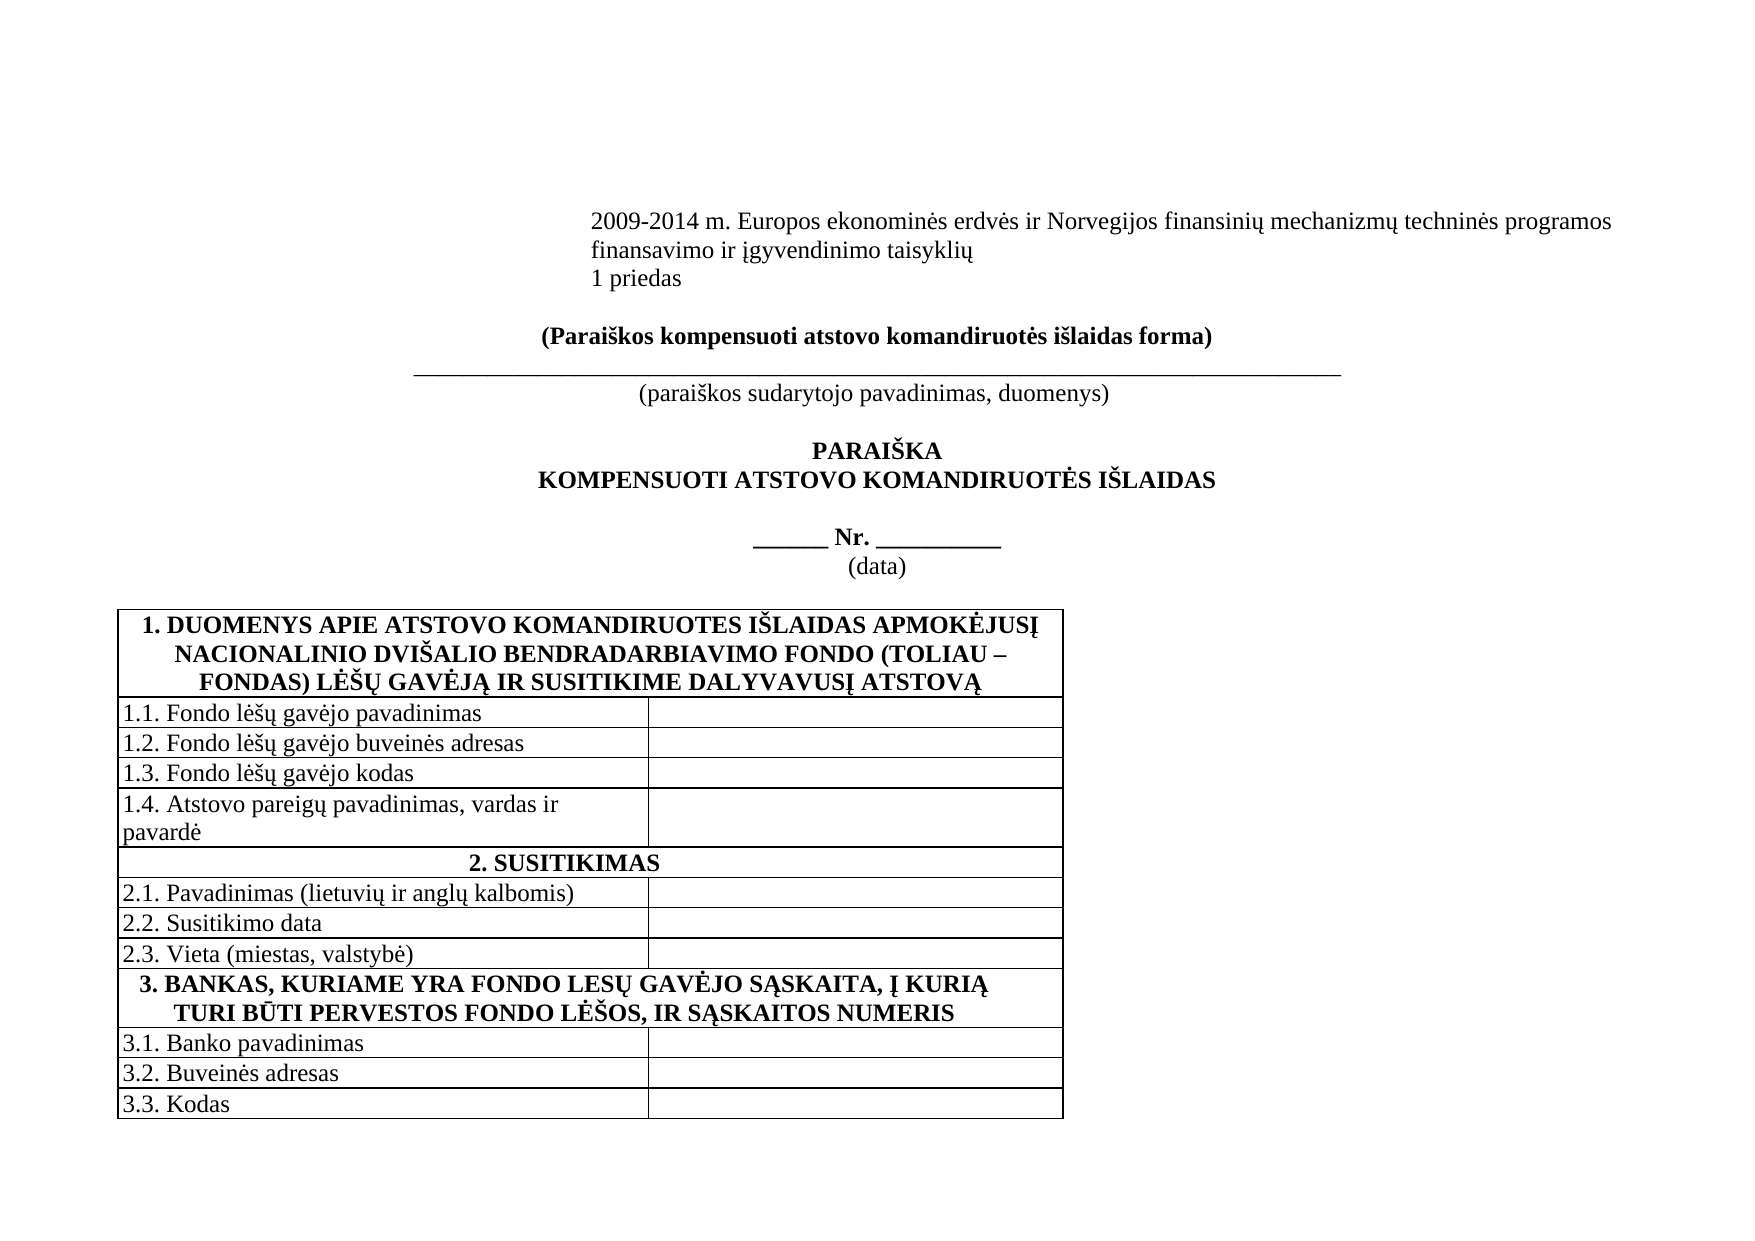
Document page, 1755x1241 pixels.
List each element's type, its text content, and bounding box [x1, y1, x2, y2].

text (paraiškos sudarytojo pavadinimas, duomenys) [118, 378, 1636, 407]
text 2009-2014 m. Europos ekonominės erdvės ir Norvegijos finansinių mechanizmų techninės programos finansavimo ir įgyvendinimo taisyklių [591, 206, 1636, 263]
text PARAIŠKA [118, 436, 1636, 465]
table_cell [649, 789, 1062, 817]
table_cell 1.1. Fondo lėšų gavėjo pavadinimas [119, 698, 648, 727]
text (data) [118, 551, 1636, 580]
table_cell [649, 698, 1062, 727]
table_cell [649, 1058, 1062, 1087]
table_cell 1.4. Atstovo pareigų pavadinimas, vardas ir [119, 789, 648, 817]
table_cell 3.2. Buveinės adresas [119, 1058, 648, 1087]
table_cell [649, 758, 1062, 787]
table_cell 3.3. Kodas [119, 1089, 648, 1117]
table_cell 2.2. Susitikimo data [119, 908, 648, 937]
text _ [118, 350, 1636, 378]
table_cell [649, 1089, 1062, 1117]
table_cell 2.3. Vieta (miestas, valstybė) [119, 939, 648, 967]
table_cell [649, 878, 1062, 907]
table_cell [1010, 969, 1062, 1027]
text ______ Nr. __________ [118, 522, 1636, 551]
table_cell 2.1. Pavadinimas (lietuvių ir anglų kalbomis) [119, 878, 648, 907]
text 1 priedas [591, 263, 1636, 292]
table_cell [649, 1028, 1062, 1057]
table_cell 3. BANKAS, KURIAME YRA FONDO LESŲ GAVĖJO SĄSKAITA, Į KURIĄ TURI BŪTI PERVESTOS FONDO LĖŠOS, IR SĄSKAITOS NUMERIS [119, 969, 1010, 1027]
table_cell [649, 908, 1062, 937]
table_header 1. DUOMENYS APIE ATSTOVO KOMANDIRUOTES IŠLAIDAS APMOKĖJUSĮ NACIONALINIO DVIŠALIO BENDRADARBIAVIMO FONDO (TOLIAU – FONDAS) LĖŠŲ GAVĖJĄ IR SUSITIKIME DALYVAVUSĮ ATSTOVĄ [119, 610, 1062, 696]
table_cell 1.3. Fondo lėšų gavėjo kodas [119, 758, 648, 787]
table_cell [1010, 848, 1062, 877]
table_cell 2. SUSITIKIMAS [119, 848, 1010, 877]
table_cell [649, 818, 1062, 846]
table_cell [649, 939, 1062, 967]
table_cell pavardė [119, 818, 648, 846]
text KOMPENSUOTI ATSTOVO KOMANDIRUOTĖS IŠLAIDAS [118, 465, 1636, 493]
table_cell 1.2. Fondo lėšų gavėjo buveinės adresas [119, 728, 648, 757]
table_cell 3.1. Banko pavadinimas [119, 1028, 648, 1057]
table_cell [649, 728, 1062, 757]
text (Paraiškos kompensuoti atstovo komandiruotės išlaidas forma) [118, 321, 1636, 350]
